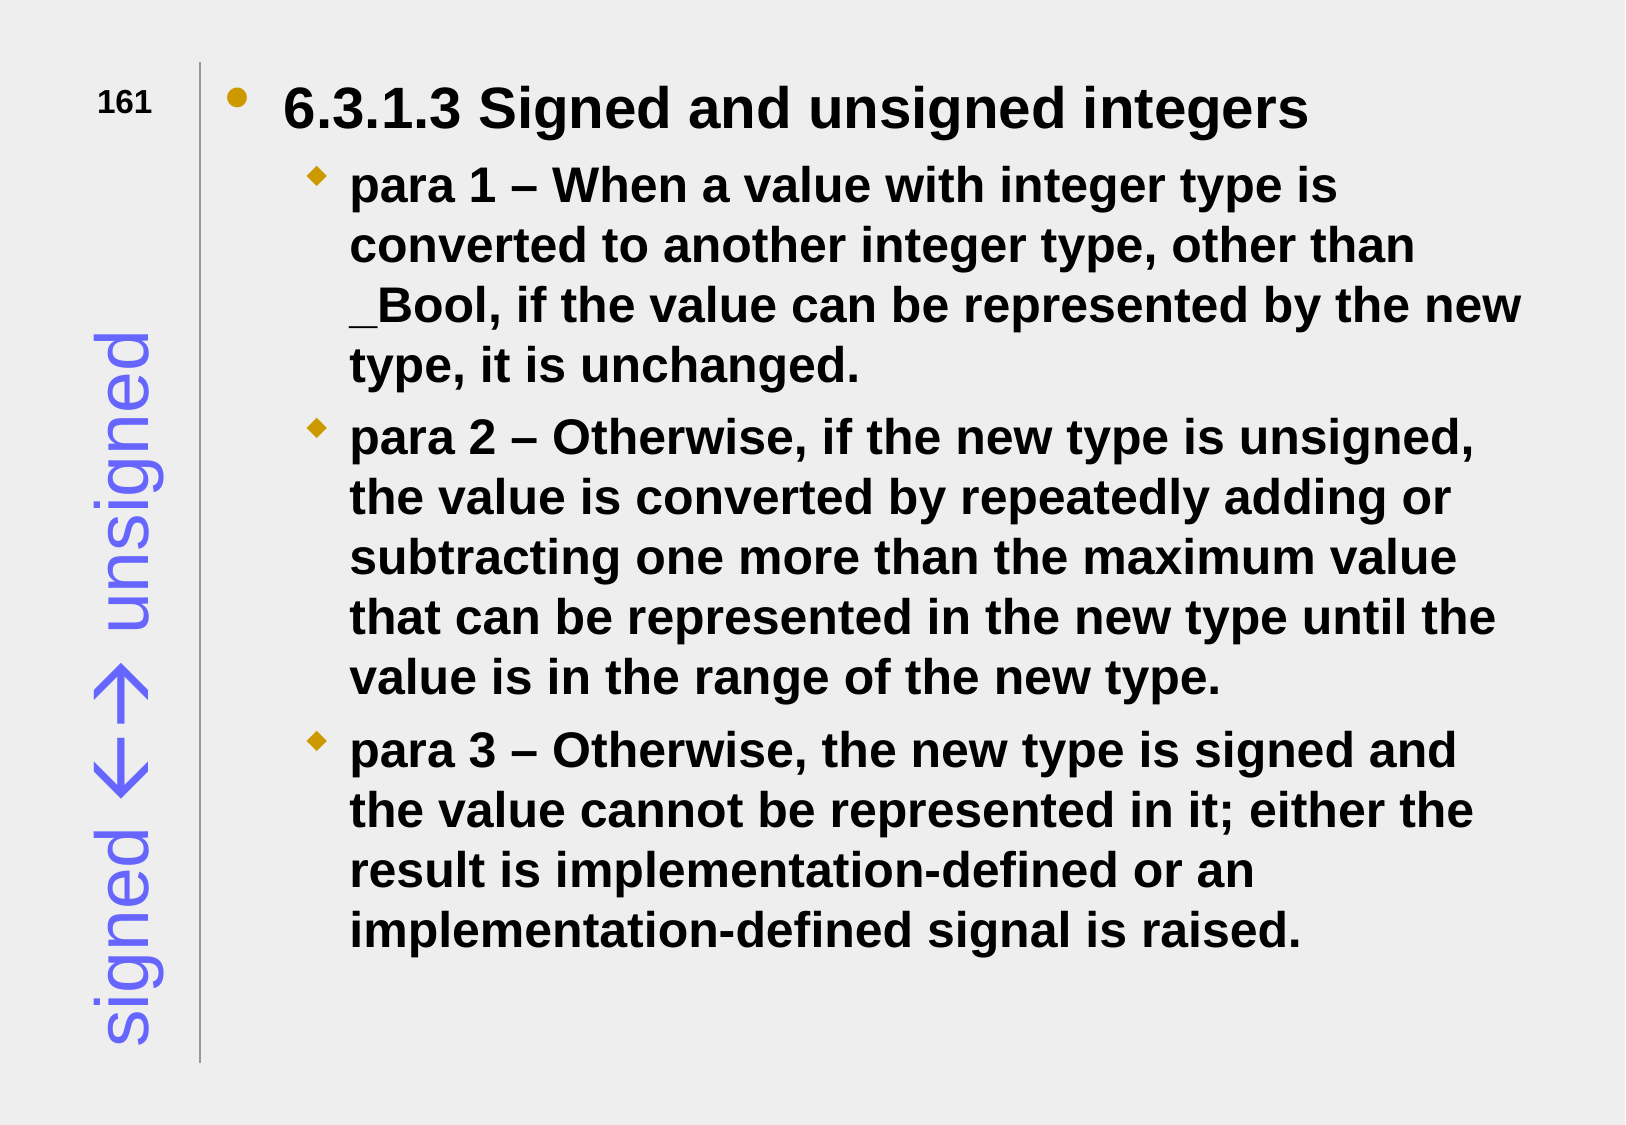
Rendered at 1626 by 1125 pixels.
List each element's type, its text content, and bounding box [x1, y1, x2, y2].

title signed  unsigned [50, 66, 188, 1063]
list 6.3.1.3 Signed and unsigned integers para 1 – When a value with integer type is converted to another integer type, other than _Bool, if the value can be represented by the new type, it is unchanged. para 2 – Otherwise, if the new type is unsigned, the value is converted by repeatedly adding or subtracting one more than the maximum value that can be represented in the new type until the value is in the range of the new type. para 3 – Otherwise, the new type is signed and the value cannot be represented in it; either the result is implementation-defined or an implementation-defined signal is raised. [212, 62, 1550, 1063]
